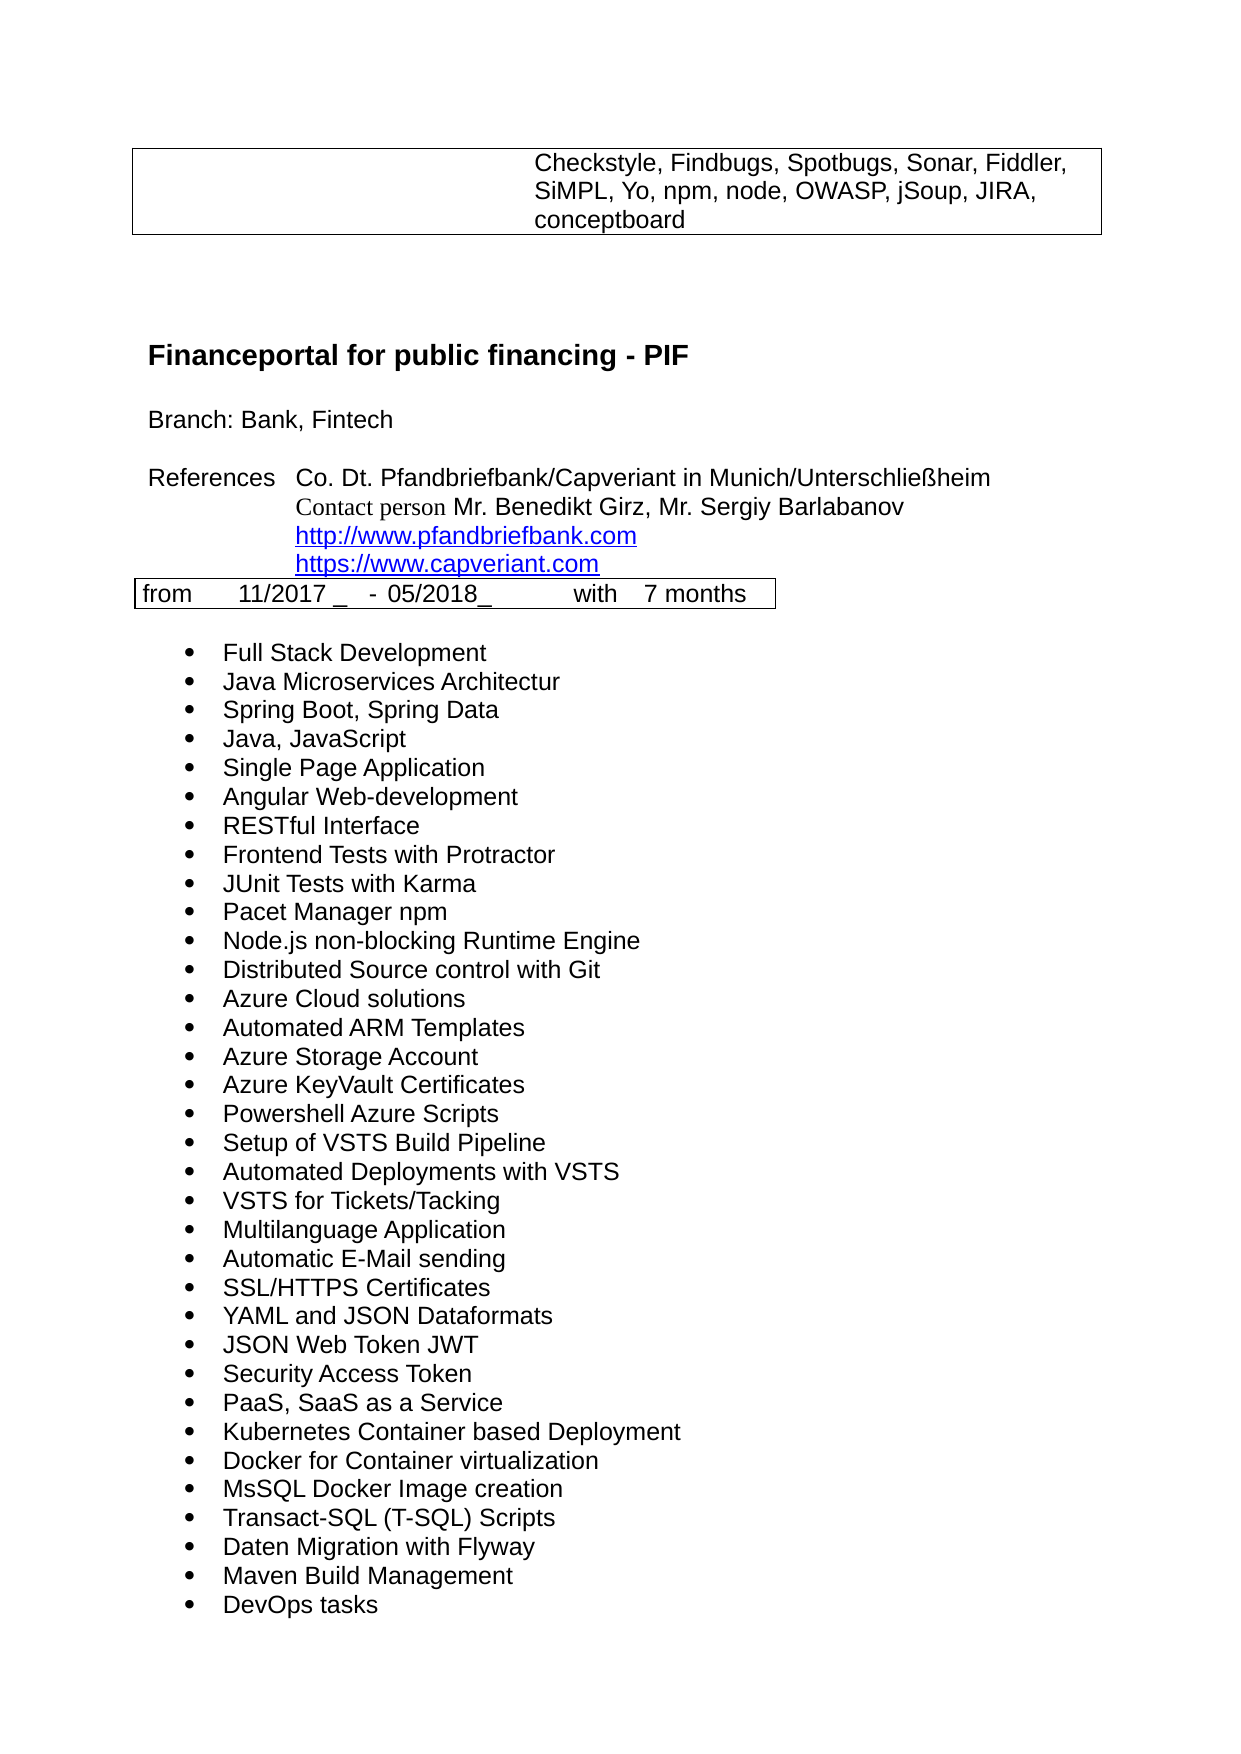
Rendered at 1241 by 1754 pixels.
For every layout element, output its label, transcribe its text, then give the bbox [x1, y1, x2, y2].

list Node.js non-blocking Runtime Engine [185, 926, 1104, 955]
list Automated Deployments with VSTS [185, 1157, 1104, 1186]
list Maven Build Management [185, 1561, 1104, 1590]
text References Co. Dt. Pfandbriefbank/Capveriant in Munich/Unterschließheim [148, 463, 1104, 492]
table_header from [136, 579, 231, 608]
table_cell [297, 149, 531, 234]
list Distributed Source control with Git [185, 955, 1104, 984]
list Security Access Token [185, 1359, 1104, 1388]
text https://www.capveriant.com [221, 549, 1104, 578]
list Pacet Manager npm [185, 897, 1104, 926]
list Angular Web-development [185, 782, 1104, 811]
list Java, JavaScript [185, 724, 1104, 753]
list Automatic E-Mail sending [185, 1244, 1104, 1272]
table_header 05/2018_ [380, 579, 566, 608]
list Azure Cloud solutions [185, 984, 1104, 1013]
list SSL/HTTPS Certificates [185, 1272, 1104, 1301]
subtitle Financeportal for public financing - PIF [148, 338, 1104, 372]
text Contact person Mr. Benedikt Girz, Mr. Sergiy Barlabanov [148, 492, 1104, 521]
list Setup of VSTS Build Pipeline [185, 1128, 1104, 1157]
list Transact-SQL (T-SQL) Scripts [185, 1503, 1104, 1532]
list Spring Boot, Spring Data [185, 695, 1104, 724]
list VSTS for Tickets/Tacking [185, 1186, 1104, 1215]
list Automated ARM Templates [185, 1013, 1104, 1042]
list YAML and JSON Dataformats [185, 1301, 1104, 1330]
list JSON Web Token JWT [185, 1330, 1104, 1359]
table_cell Checkstyle, Findbugs, Spotbugs, Sonar, Fiddler, SiMPL, Yo, npm, node, OWASP, jSoup, JIRA, conceptboard [531, 149, 1101, 234]
list MsSQL Docker Image creation [185, 1474, 1104, 1503]
list JUnit Tests with Karma [185, 868, 1104, 897]
list Azure KeyVault Certificates [185, 1071, 1104, 1099]
list DevOps tasks [185, 1590, 1104, 1619]
list Azure Storage Account [185, 1042, 1104, 1071]
list Frontend Tests with Protractor [185, 840, 1104, 868]
list Docker for Container virtualization [185, 1446, 1104, 1474]
list Kubernetes Container based Deployment [185, 1417, 1104, 1446]
list Daten Migration with Flyway [185, 1532, 1104, 1561]
list Full Stack Development [185, 638, 1104, 667]
text http://www.pfandbriefbank.com [221, 521, 1104, 549]
table_header with [566, 579, 636, 608]
list Single Page Application [185, 753, 1104, 782]
table_header - [361, 579, 380, 608]
list Multilanguage Application [185, 1215, 1104, 1244]
table_header 11/2017 _ [231, 579, 361, 608]
text Branch: Bank, Fintech [148, 406, 1104, 434]
list RESTful Interface [185, 811, 1104, 840]
table_header 7 months [636, 579, 775, 608]
list PaaS, SaaS as a Service [185, 1388, 1104, 1417]
table_cell [133, 149, 297, 234]
list Java Microservices Architectur [185, 667, 1104, 695]
list Powershell Azure Scripts [185, 1099, 1104, 1128]
